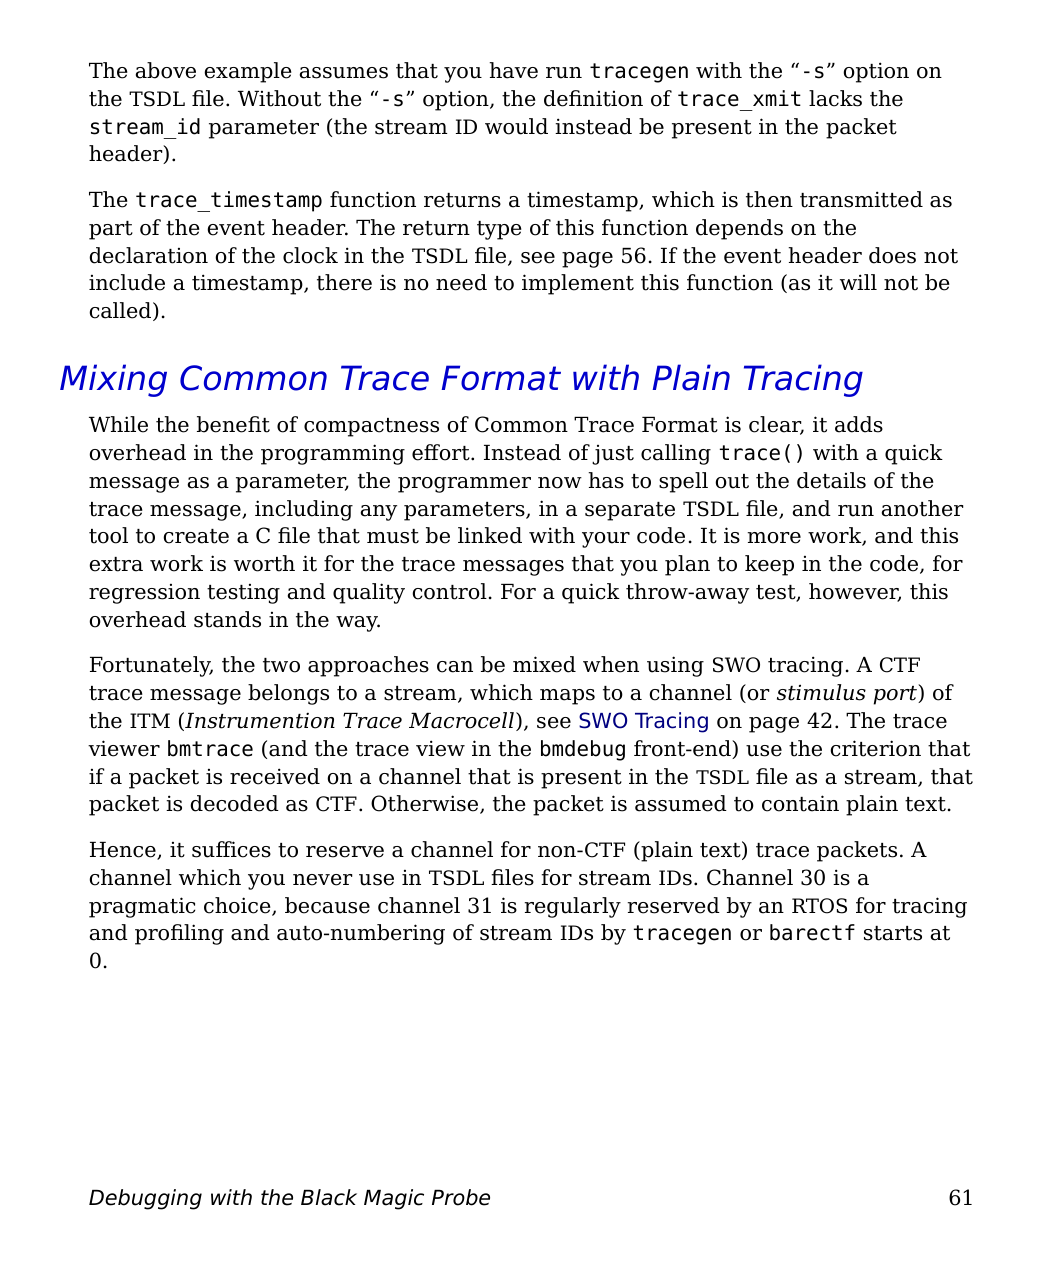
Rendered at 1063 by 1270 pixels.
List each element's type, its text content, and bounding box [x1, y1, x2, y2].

text While the benefit of compactness of Common Trace Format is clear, it adds overhead in the programming effort. Instead of just calling trace() with a quick message as a parameter, the programmer now has to spell out the details of the trace message, including any parameters, in a separate TSDL file, and run another tool to create a C file that must be linked with your code. It is more work, and this extra work is worth it for the trace messages that you plan to keep in the code, for regression testing and quality control. For a quick throw-away test, however, this overhead stands in the way. [88, 413, 974, 632]
text Fortunately, the two approaches can be mixed when using SWO tracing. A CTF trace message belongs to a stream, which maps to a channel (or stimulus port) of the ITM (Instrumention Trace Macrocell), see SWO Tracing on page 42. The trace viewer bmtrace (and the trace view in the bmdebug front-end) use the criterion that if a packet is received on a channel that is present in the TSDL file as a stream, that packet is decoded as CTF. Otherwise, the packet is assumed to contain plain text. [88, 653, 974, 817]
subtitle Mixing Common Trace Format with Plain Tracing [59, 359, 974, 398]
text The above example assumes that you have run tracegen with the “-s” option on the TSDL file. Without the “-s” option, the definition of trace_xmit lacks the stream_id parameter (the stream ID would instead be present in the packet header). [88, 59, 974, 167]
text The trace_timestamp function returns a timestamp, which is then transmitted as part of the event header. The return type of this function depends on the declaration of the clock in the TSDL file, see page 56. If the event header does not include a timestamp, there is no need to implement this function (as it will not be called). [88, 188, 974, 323]
text Hence, it suffices to reserve a channel for non-CTF (plain text) trace packets. A channel which you never use in TSDL files for stream IDs. Channel 30 is a pragmatic choice, because channel 31 is regularly reserved by an RTOS for tracing and profiling and auto-numbering of stream IDs by tracegen or barectf starts at 0. [88, 838, 974, 973]
